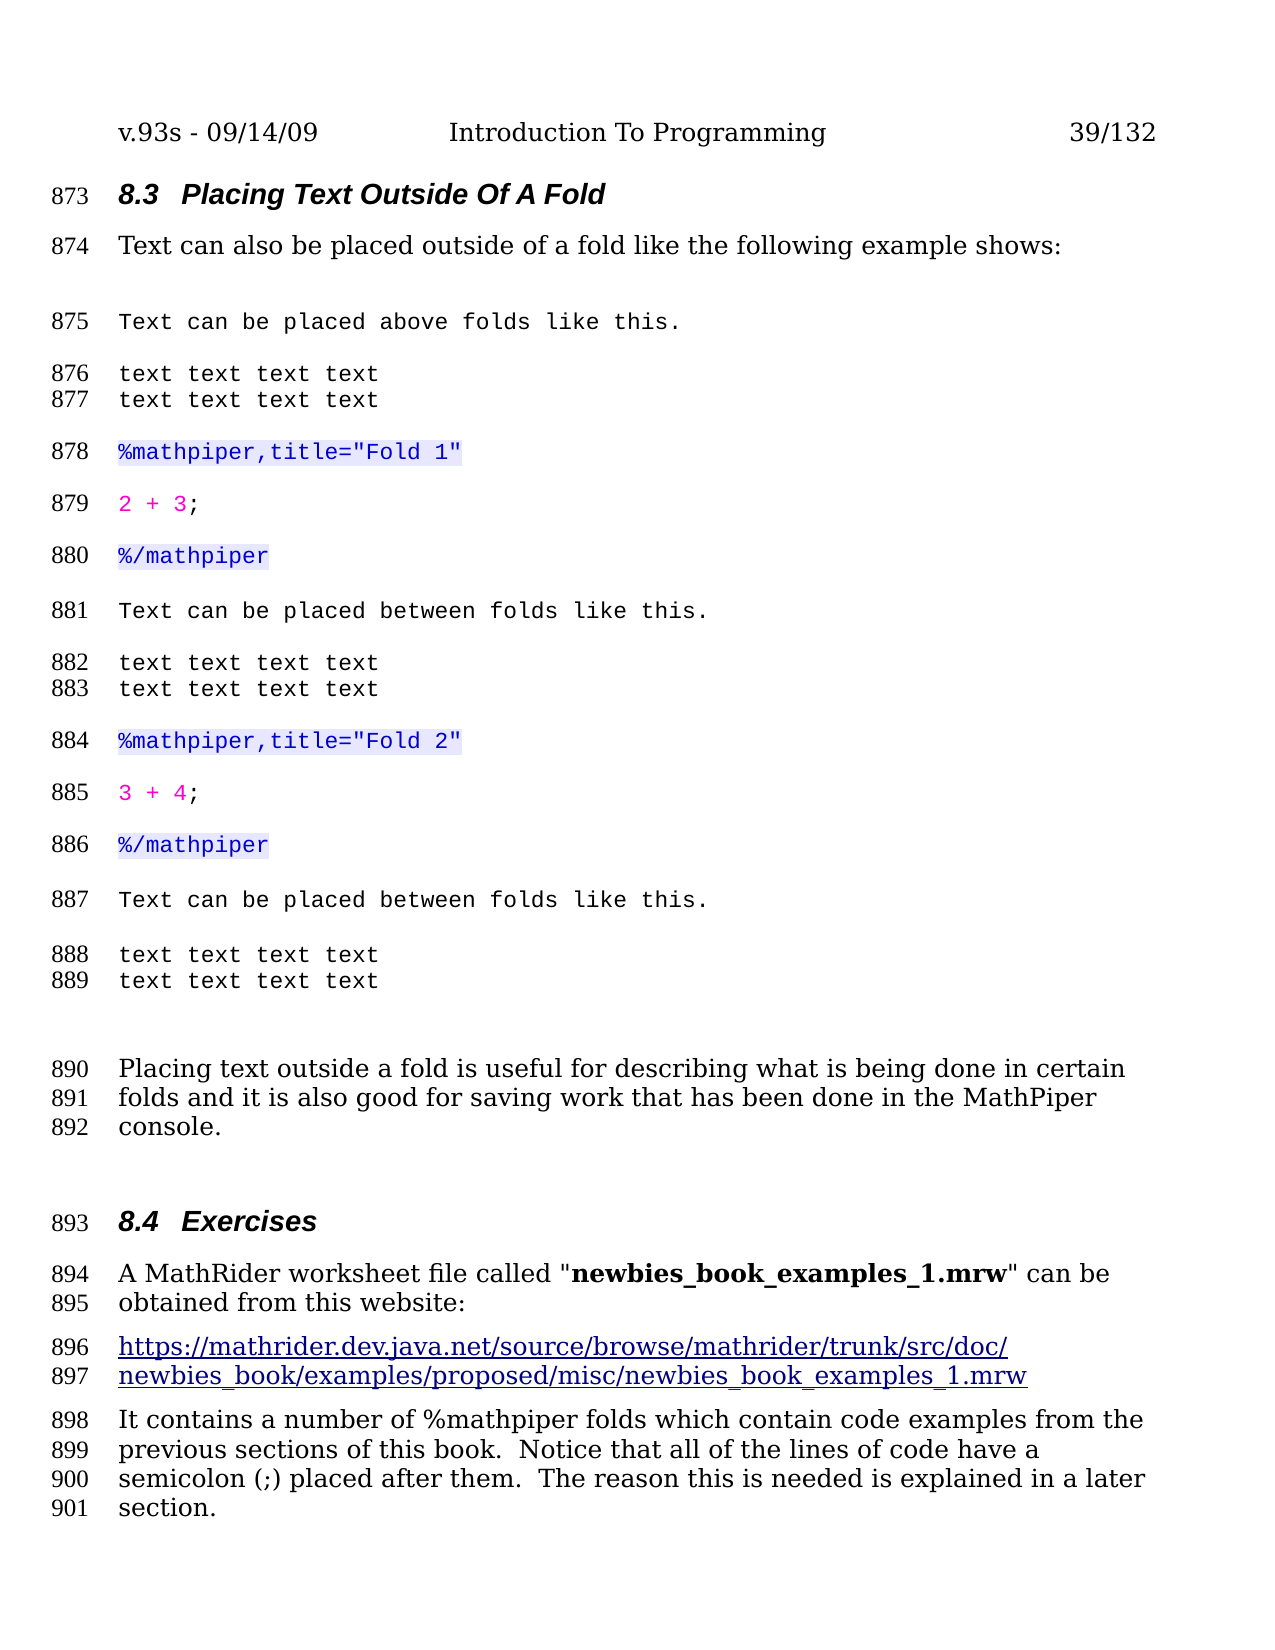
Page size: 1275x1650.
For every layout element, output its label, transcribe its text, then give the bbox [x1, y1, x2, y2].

text 3 + 4; [118, 781, 1157, 807]
text https://mathrider.dev.java.net/source/browse/mathrider/trunk/src/doc/newbies_book/examples/proposed/misc/newbies_book_examples_1.mrw [118, 1332, 1157, 1391]
text text text text text [118, 651, 1157, 677]
text text text text text [118, 677, 1157, 703]
text Placing text outside a fold is useful for describing what is being done in certain folds and it is also good for saving work that has been done in the MathPiper console. [118, 1054, 1157, 1142]
text %mathpiper,title="Fold 2" [118, 729, 1157, 755]
text text text text text [118, 388, 1157, 414]
text %/mathpiper [118, 544, 1157, 570]
text Text can be placed between folds like this. [118, 888, 1157, 914]
text 2 + 3; [118, 492, 1157, 518]
text %/mathpiper [118, 833, 1157, 859]
text Text can be placed between folds like this. [118, 599, 1157, 625]
text %mathpiper,title="Fold 1" [118, 440, 1157, 466]
text text text text text [118, 944, 1157, 970]
text text text text text [118, 970, 1157, 996]
subtitle Placing Text Outside Of A Fold [118, 177, 1157, 210]
text Text can be placed above folds like this. [118, 311, 1157, 337]
subtitle Exercises [118, 1204, 1157, 1238]
text It contains a number of %mathpiper folds which contain code examples from the previous sections of this book. Notice that all of the lines of code have a semicolon (;) placed after them. The reason this is needed is explained in a later section. [118, 1406, 1157, 1522]
text text text text text [118, 362, 1157, 388]
text Text can also be placed outside of a fold like the following example shows: [118, 231, 1157, 260]
text A MathRider worksheet file called "newbies_book_examples_1.mrw" can be obtained from this website: [118, 1259, 1157, 1317]
